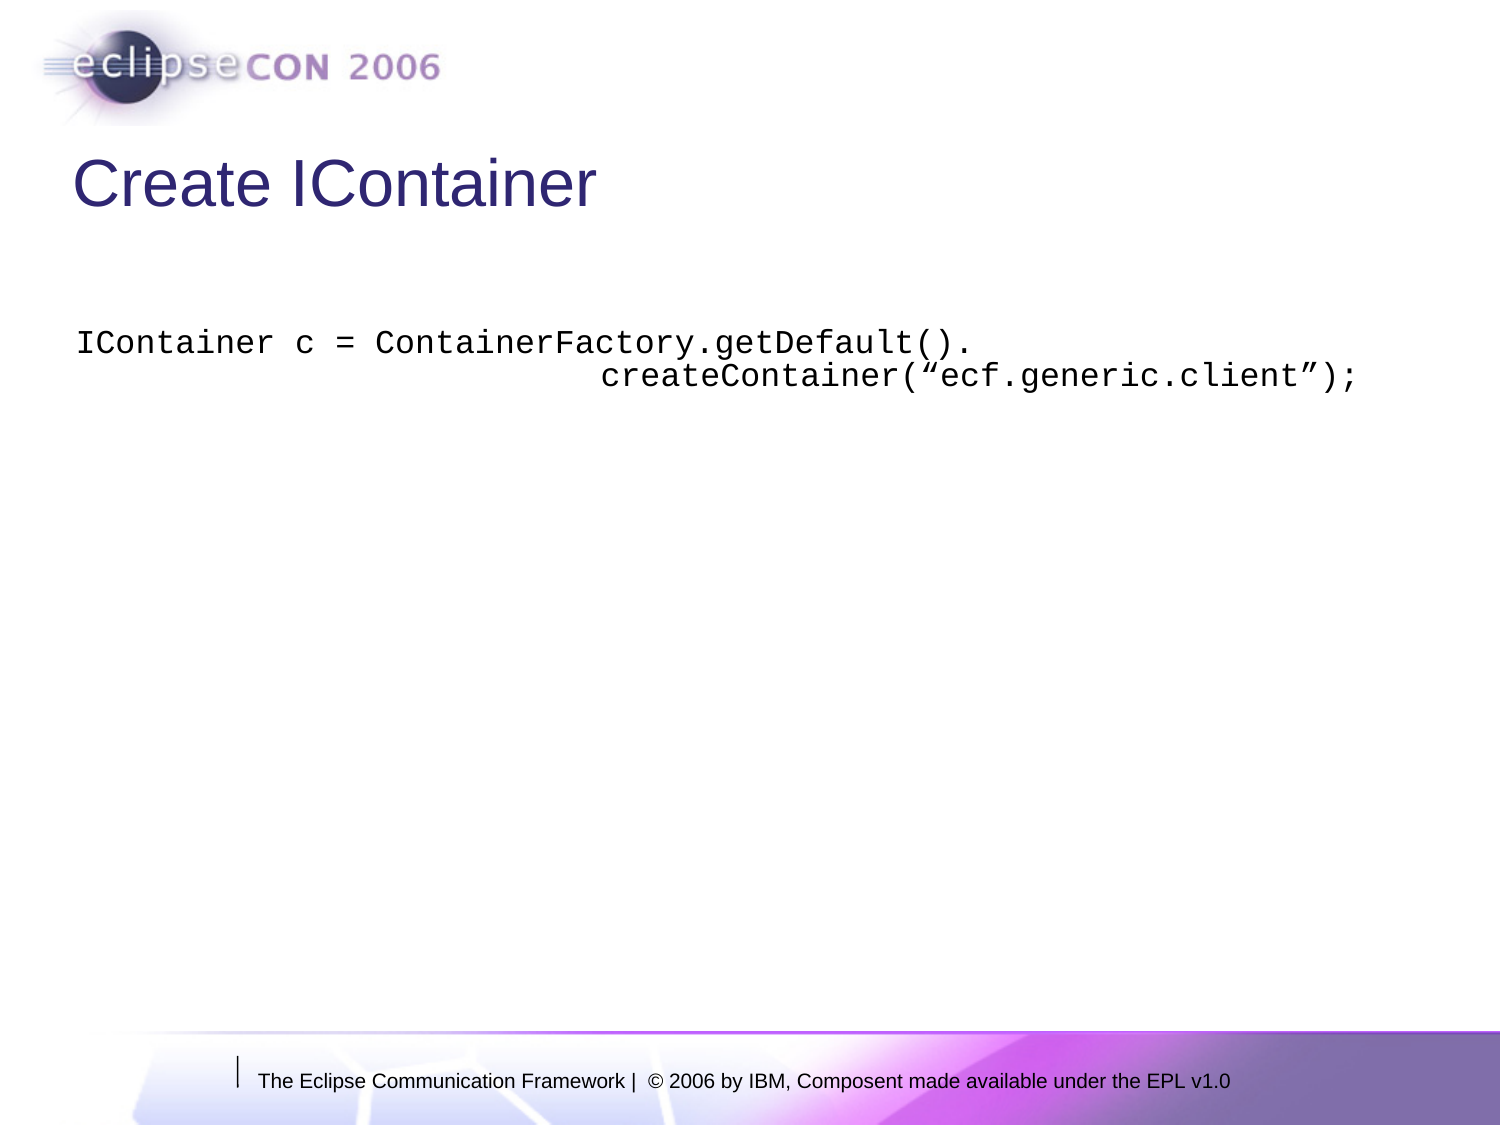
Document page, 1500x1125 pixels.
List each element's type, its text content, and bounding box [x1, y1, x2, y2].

title Create IContainer [72, 150, 1425, 226]
text_box IContainer c = ContainerFactory.getDefault(). createContainer(“ecf.generic.client”); [60, 320, 1435, 469]
picture [31, 10, 1040, 126]
picture [0, 1031, 1500, 1125]
